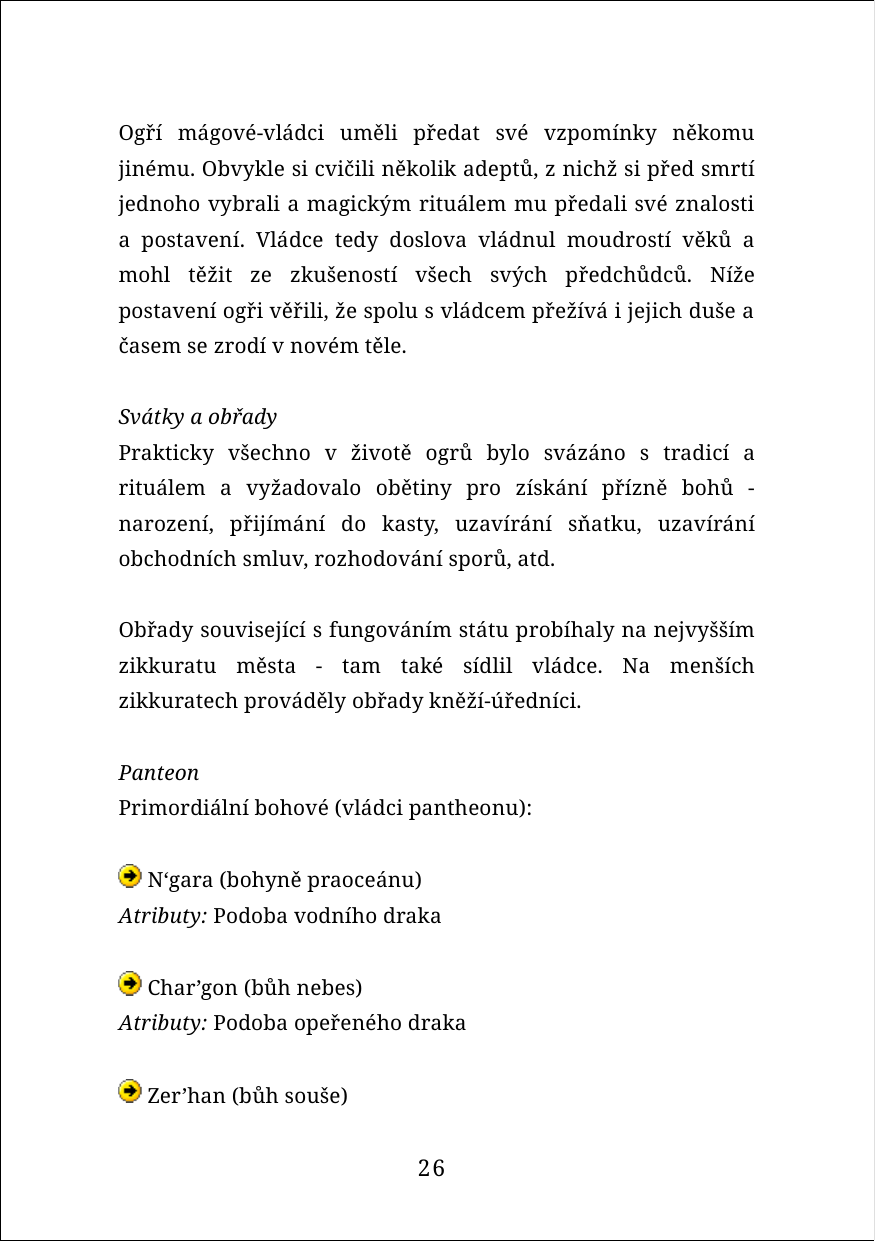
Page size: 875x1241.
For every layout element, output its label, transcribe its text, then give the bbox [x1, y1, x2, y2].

picture [118, 1079, 142, 1103]
picture [118, 971, 142, 996]
picture [118, 864, 142, 888]
text Ogří mágové-vládci uměli předat své vzpomínky někomu jinému. Obvykle si cvičili několik adeptů, z nichž si před smrtí jednoho vybrali a magickým rituálem mu předali své znalosti a postavení. Vládce tedy doslova vládnul moudrostí věků a mohl těžit ze zkušeností všech svých předchůdců. Níže postavení ogři věřili, že spolu s vládcem přežívá i jejich duše a časem se zrodí v novém těle. Svátky a obřady Prakticky všechno v životě ogrů bylo svázáno s tradicí a rituálem a vyžadovalo obětiny pro získání přízně bohů - narození, přijímání do kasty, uzavírání sňatku, uzavírání obchodních smluv, rozhodování sporů, atd. Obřady související s fungováním státu probíhaly na nejvyšším zikkuratu města - tam také sídlil vládce. Na menších zikkuratech prováděly obřady kněží-úředníci. Panteon Primordiální bohové (vládci pantheonu): N‘gara (bohyně praoceánu) Atributy: Podoba vodního draka Char’gon (bůh nebes) Atributy: Podoba opeřeného draka Zer’han (bůh souše) [118, 118, 756, 1109]
